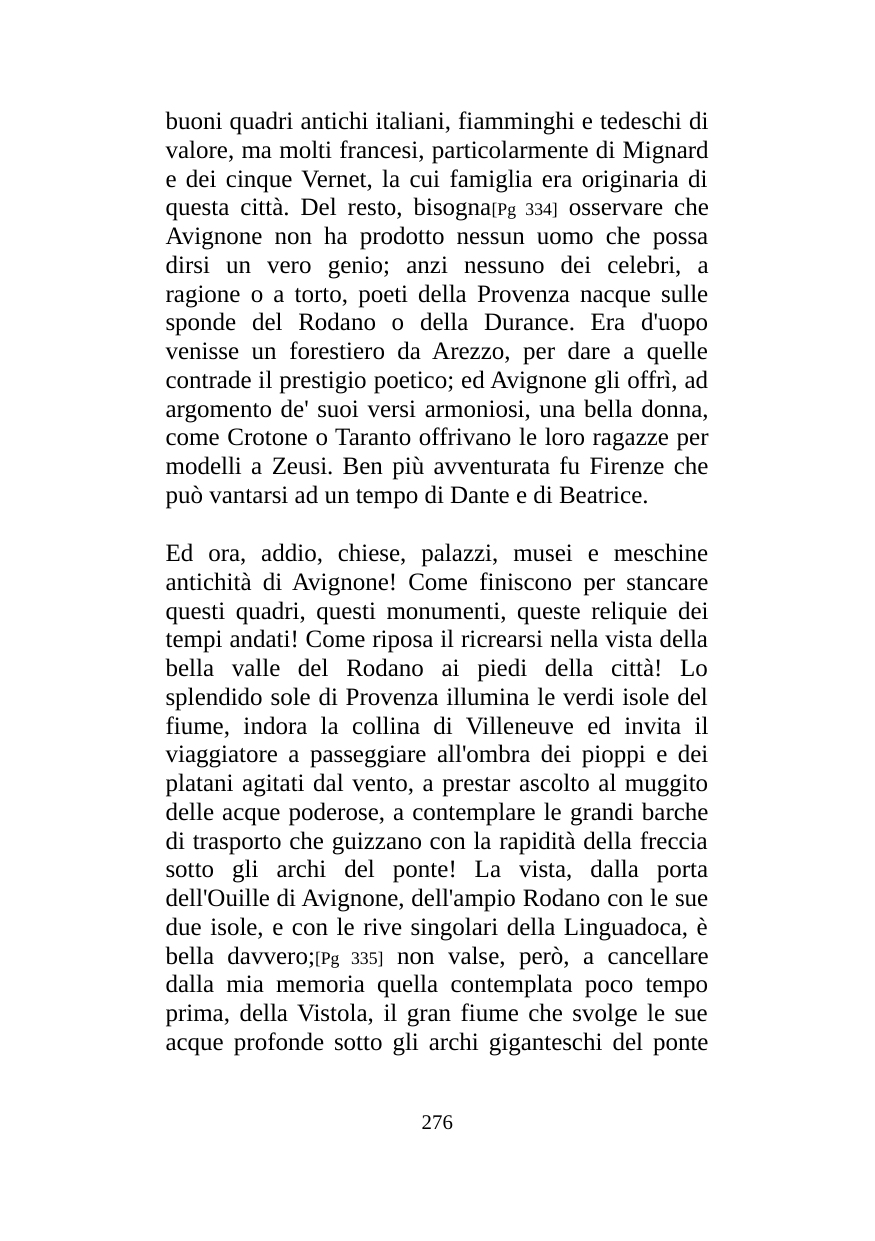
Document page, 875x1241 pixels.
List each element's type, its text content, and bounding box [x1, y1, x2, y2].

text Ed ora, addio, chiese, palazzi, musei e meschine antichità di Avignone! Come finiscono per stancare questi quadri, questi monumenti, queste reliquie dei tempi andati! Come riposa il ricrearsi nella vista della bella valle del Rodano ai piedi della città! Lo splendido sole di Provenza illumina le verdi isole del fiume, indora la collina di Villeneuve ed invita il viaggiatore a passeggiare all'ombra dei pioppi e dei platani agitati dal vento, a prestar ascolto al muggito delle acque poderose, a contemplare le grandi barche di trasporto che guizzano con la rapidità della freccia sotto gli archi del ponte! La vista, dalla porta dell'Ouille di Avignone, dell'ampio Rodano con le sue due isole, e con le rive singolari della Linguadoca, è bella davvero;[Pg 335] non valse, però, a cancellare dalla mia memoria quella contemplata poco tempo prima, della Vistola, il gran fiume che svolge le sue acque profonde sotto gli archi giganteschi del ponte [165, 538, 709, 1056]
text buoni quadri antichi italiani, fiamminghi e tedeschi di valore, ma molti francesi, particolarmente di Mignard e dei cinque Vernet, la cui famiglia era originaria di questa città. Del resto, bisogna[Pg 334] osservare che Avignone non ha prodotto nessun uomo che possa dirsi un vero genio; anzi nessuno dei celebri, a ragione o a torto, poeti della Provenza nacque sulle sponde del Rodano o della Durance. Era d'uopo venisse un forestiero da Arezzo, per dare a quelle contrade il prestigio poetico; ed Avignone gli offrì, ad argomento de' suoi versi armoniosi, una bella donna, come Crotone o Taranto offrivano le loro ragazze per modelli a Zeusi. Ben più avventurata fu Firenze che può vantarsi ad un tempo di Dante e di Beatrice. [165, 106, 709, 509]
